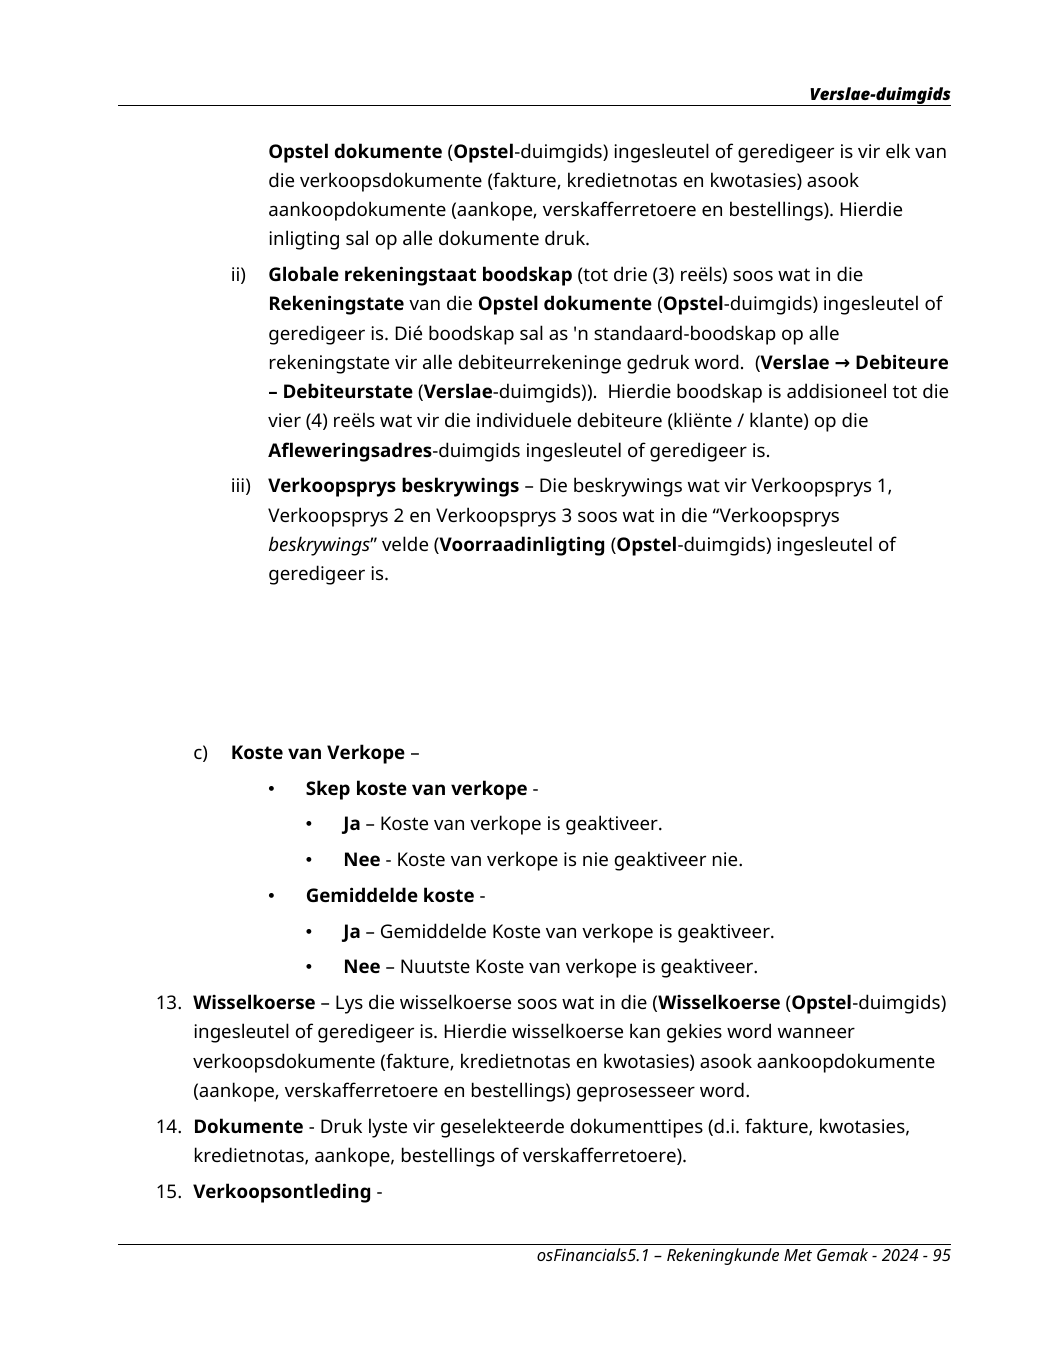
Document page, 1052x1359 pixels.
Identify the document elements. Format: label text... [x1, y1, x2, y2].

list Globale rekeningstaat boodskap (tot drie (3) reëls) soos wat in die Rekeningstate van die Opstel dokumente (Opstel-duimgids) ingesleutel of geredigeer is. Dié boodskap sal as 'n standaard-boodskap op alle rekeningstate vir alle debiteurrekeninge gedruk word. (Verslae → Debiteure – Debiteurstate (Verslae-duimgids)). Hierdie boodskap is addisioneel tot die vier (4) reëls wat vir die individuele debiteure (kliënte / klante) op die Afleweringsadres-duimgids ingesleutel of geredigeer is. [231, 261, 951, 463]
list Verkoopsontleding - [156, 1178, 951, 1203]
list Opstel dokumente (Opstel-duimgids) ingesleutel of geredigeer is vir elk van die verkoopsdokumente (fakture, kredietnotas en kwotasies) asook aankoopdokumente (aankope, verskafferretoere en bestellings). Hierdie inligting sal op alle dokumente druk. [231, 138, 951, 251]
list Wisselkoerse – Lys die wisselkoerse soos wat in die (Wisselkoerse (Opstel-duimgids) ingesleutel of geredigeer is. Hierdie wisselkoerse kan gekies word wanneer verkoopsdokumente (fakture, kredietnotas en kwotasies) asook aankoopdokumente (aankope, verskafferretoere en bestellings) geprosesseer word. [156, 989, 951, 1103]
list Skep koste van verkope - [268, 775, 951, 801]
list Ja – Gemiddelde Koste van verkope is geaktiveer. [306, 918, 951, 943]
list Koste van Verkope – [193, 739, 951, 765]
list Nee – Nuutste Koste van verkope is geaktiveer. [306, 954, 951, 979]
list Dokumente - Druk lyste vir geselekteerde dokumenttipes (d.i. fakture, kwotasies, kredietnotas, aankope, bestellings of verskafferretoere). [156, 1113, 951, 1168]
list Nee - Koste van verkope is nie geaktiveer nie. [306, 846, 951, 872]
list Gemiddelde koste - [268, 882, 951, 908]
list Verkoopsprys beskrywings – Die beskrywings wat vir Verkoopsprys 1, Verkoopsprys 2 en Verkoopsprys 3 soos wat in die “Verkoopsprys beskrywings” velde (Voorraadinligting (Opstel-duimgids) ingesleutel of geredigeer is. [231, 473, 951, 586]
list Ja – Koste van verkope is geaktiveer. [306, 811, 951, 836]
